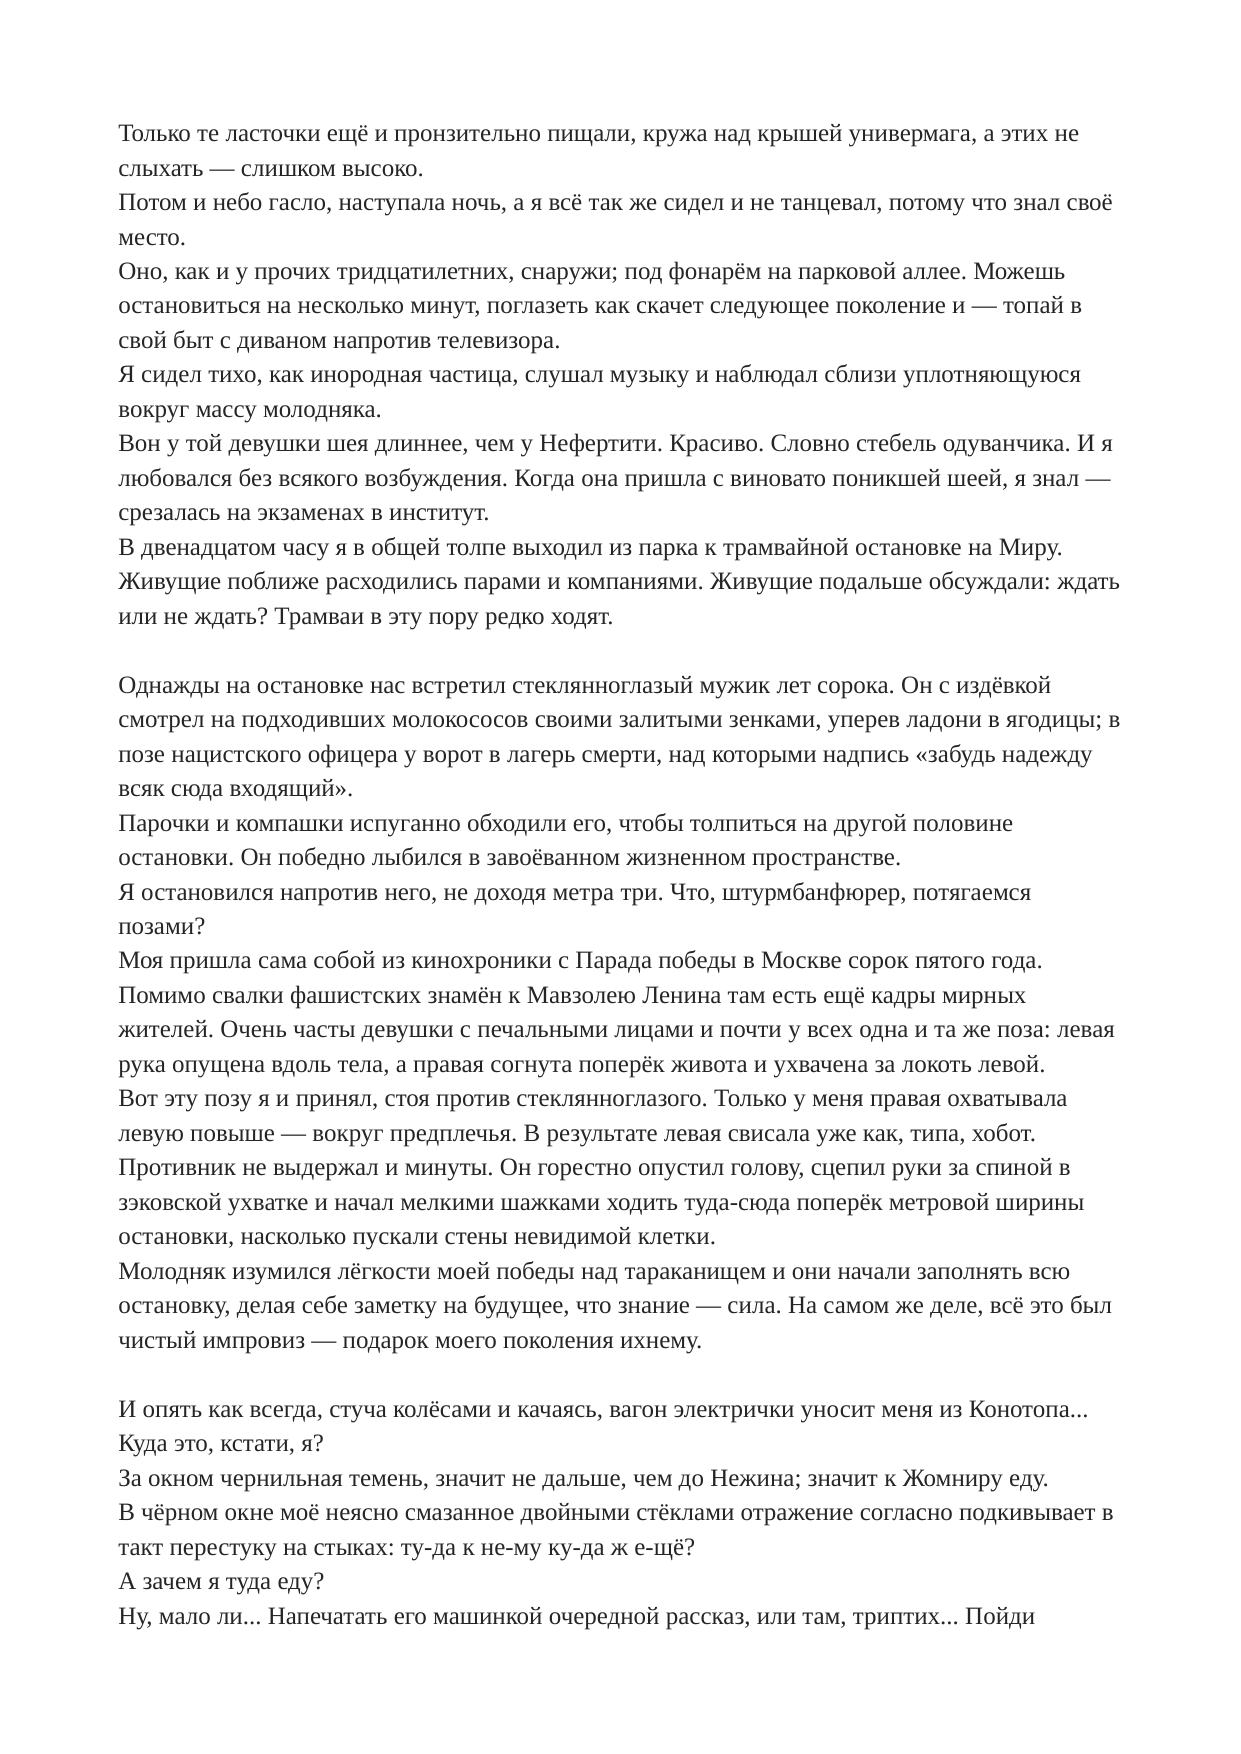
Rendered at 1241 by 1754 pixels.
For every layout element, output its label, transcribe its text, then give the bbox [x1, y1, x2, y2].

text Молодняк изумился лёгкости моей победы над тараканищем и они начали заполнять всю остановку, делая себе заметку на будущее, что знание — сила. На самом же деле, всё это был чистый импровиз — подарок моего поколения ихнему. [118, 1256, 1122, 1354]
text Оно, как и у прочих тридцатилетних, снаружи; под фонарём на парковой аллее. Можешь остановиться на несколько минут, поглазеть как скачет следующее поколение и — топай в свой быт с диваном напротив телевизора. [118, 256, 1122, 354]
text А зачем я туда еду? [118, 1566, 1122, 1595]
text Вот эту позу я и принял, стоя против стеклянноглазого. Только у меня правая охватывала левую повыше — вокруг предплечья. В результате левая свисала уже как, типа, хобот. [118, 1083, 1122, 1147]
text Однажды на остановке нас встретил стеклянноглазый мужик лет сорока. Он с издёвкой смотрел на подходивших молокососов своими залитыми зенками, уперев ладони в ягодицы; в позе нацистского офицера у ворот в лагерь смерти, над которыми надпись «забудь надежду всяк сюда входящий». [118, 670, 1122, 802]
text Ну, мало ли... Напечатать его машинкой очередной рассказ, или там, триптих... Пойди [118, 1601, 1122, 1629]
text Противник не выдержал и минуты. Он горестно опустил голову, сцепил руки за спиной в зэковской ухватке и начал мелкими шажками ходить туда-сюда поперёк метровой ширины остановки, насколько пускали стены невидимой клетки. [118, 1152, 1122, 1250]
text И опять как всегда, стуча колёсами и качаясь, вагон электрички уносит меня из Конотопа... [118, 1394, 1122, 1423]
text В двенадцатом часу я в общей толпе выходил из парка к трамвайной остановке на Миру. Живущие поближе расходились парами и компаниями. Живущие подальше обсуждали: ждать или не ждать? Трамваи в эту пору редко ходят. [118, 532, 1122, 629]
text Я сидел тихо, как инородная частица, слушал музыку и наблюдал сблизи уплотняющуюся вокруг массу молодняка. [118, 359, 1122, 423]
text Я остановился напротив него, не доходя метра три. Что, штурмбанфюрер, потягаемся позами? [118, 877, 1122, 940]
text Потом и небо гасло, наступала ночь, а я всё так же сидел и не танцевал, потому что знал своё место. [118, 187, 1122, 250]
text Моя пришла сама собой из кинохроники с Парада победы в Москве сорок пятого года. Помимо свалки фашистских знамён к Мавзолею Ленина там есть ещё кадры мирных жителей. Очень часты девушки с печальными лицами и почти у всех одна и та же поза: левая рука опущена вдоль тела, а правая согнута поперёк живота и ухвачена за локоть левой. [118, 946, 1122, 1078]
text Вон у той девушки шея длиннее, чем у Нефертити. Красиво. Словно стебель одуванчика. И я любовался без всякого возбуждения. Когда она пришла с виновато поникшей шеей, я знал — срезалась на экзаменах в институт. [118, 428, 1122, 526]
text Только те ласточки ещё и пронзительно пищали, кружа над крышей универмага, а этих не слыхать — слишком высоко. [118, 118, 1122, 181]
text За окном чернильная темень, значит не дальше, чем до Нежина; значит к Жомниру еду. [118, 1463, 1122, 1492]
text Куда это, кстати, я? [118, 1428, 1122, 1457]
text Парочки и компашки испуганно обходили его, чтобы толпиться на другой половине остановки. Он победно лыбился в завоёванном жизненном пространстве. [118, 808, 1122, 871]
text В чёрном окне моё неясно смазанное двойными стёклами отражение согласно подкивывает в такт перестуку на стыках: ту-да к не-му ку-да ж е-щё? [118, 1497, 1122, 1561]
